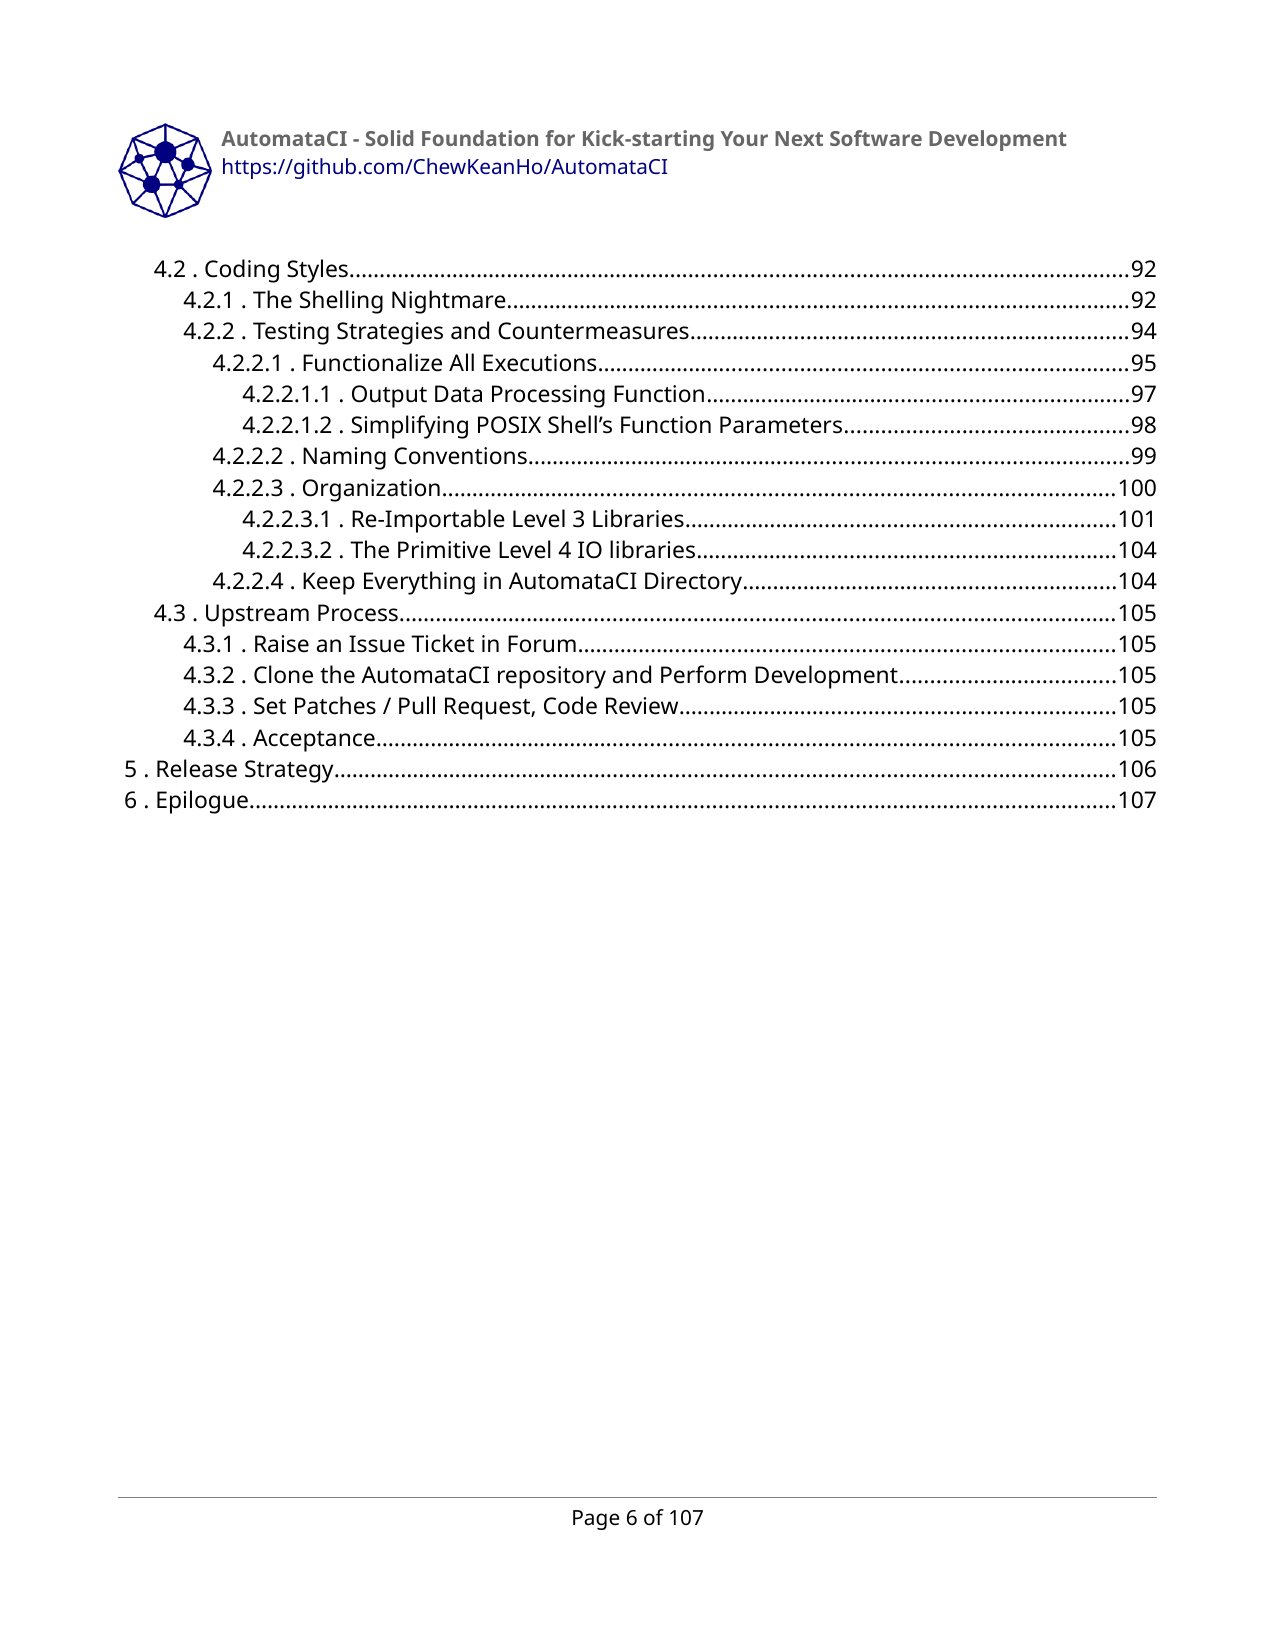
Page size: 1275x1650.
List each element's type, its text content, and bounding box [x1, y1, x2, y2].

text 4.2.2.1 . Functionalize All Executions 95 [207, 347, 1157, 378]
text 4.2.2 . Testing Strategies and Countermeasures 94 [177, 315, 1157, 347]
text 5 . Release Strategy 106 [118, 753, 1157, 784]
text 4.2 . Coding Styles 92 [148, 253, 1157, 284]
text 4.2.2.1.2 . Simplifying POSIX Shell’s Function Parameters 98 [236, 409, 1157, 440]
text 4.2.2.1.1 . Output Data Processing Function 97 [236, 378, 1157, 409]
text 4.3.2 . Clone the AutomataCI repository and Perform Development 105 [177, 659, 1157, 690]
text 4.2.1 . The Shelling Nightmare 92 [177, 284, 1157, 315]
text 4.3.1 . Raise an Issue Ticket in Forum 105 [177, 628, 1157, 659]
text 4.2.2.3 . Organization 100 [207, 472, 1157, 503]
text 6 . Epilogue 107 [118, 784, 1157, 815]
text 4.2.2.3.1 . Re-Importable Level 3 Libraries 101 [236, 503, 1157, 534]
text 4.3 . Upstream Process 105 [148, 597, 1157, 628]
text 4.3.3 . Set Patches / Pull Request, Code Review 105 [177, 690, 1157, 722]
text 4.2.2.4 . Keep Everything in AutomataCI Directory 104 [207, 565, 1157, 597]
picture [118, 123, 212, 218]
text 4.3.4 . Acceptance 105 [177, 722, 1157, 753]
text 4.2.2.2 . Naming Conventions 99 [207, 440, 1157, 472]
text 4.2.2.3.2 . The Primitive Level 4 IO libraries 104 [236, 534, 1157, 565]
